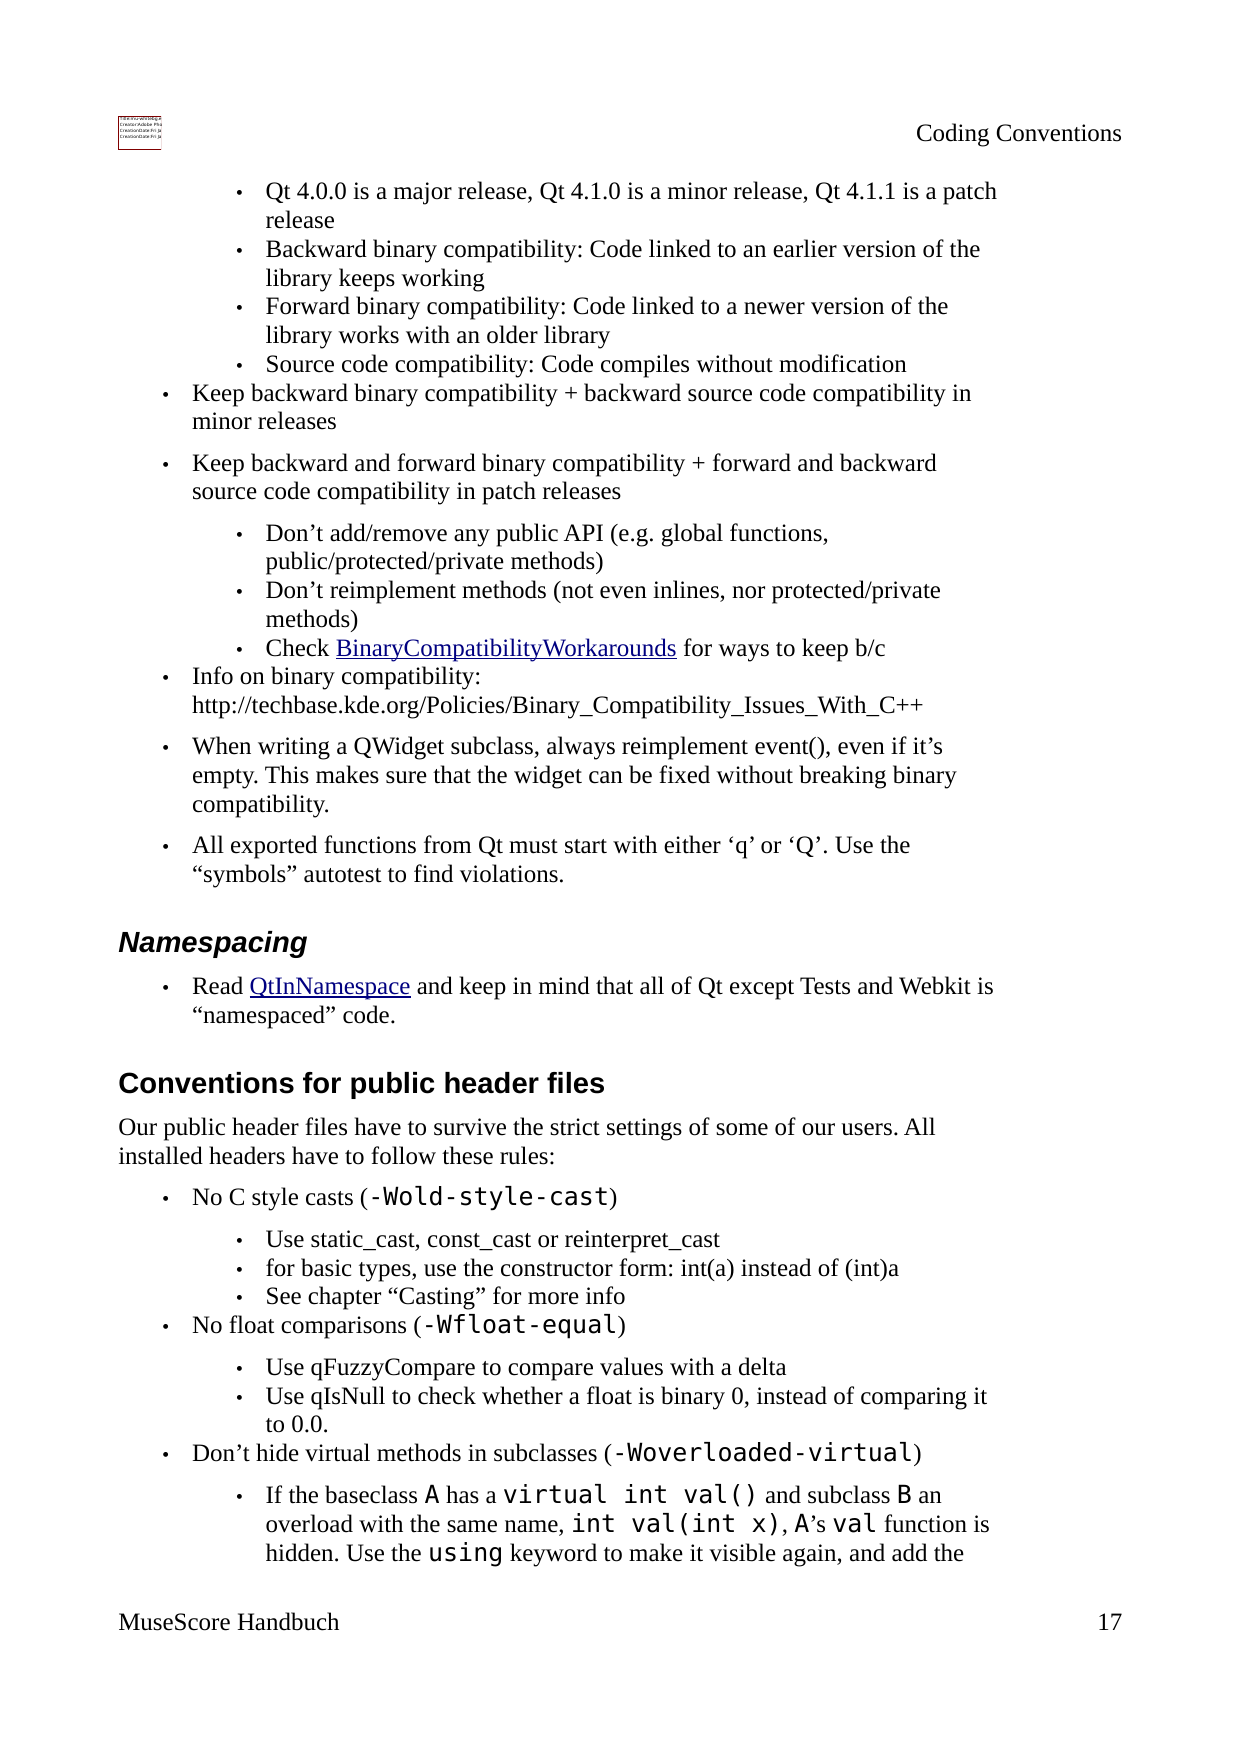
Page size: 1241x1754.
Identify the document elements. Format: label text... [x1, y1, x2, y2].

list Don’t hide virtual methods in subclasses (-Woverloaded-virtual) [162, 1438, 1004, 1467]
list for basic types, use the constructor form: int(a) instead of (int)a [236, 1253, 1004, 1281]
list When writing a QWidget subclass, always reimplement event(), even if it’s empty. This makes sure that the widget can be fixed without breaking binary compatibility. [162, 731, 1004, 818]
text Our public header files have to survive the strict settings of some of our users. All installed headers have to follow these rules: [118, 1112, 1004, 1170]
list Qt 4.0.0 is a major release, Qt 4.1.0 is a minor release, Qt 4.1.1 is a patch release [236, 176, 1004, 234]
list If the baseclass A has a virtual int val() and subclass B an overload with the same name, int val(int x), A’s val function is hidden. Use the using keyword to make it visible again, and add the [236, 1480, 1004, 1568]
list Read QtInNamespace and keep in mind that all of Qt except Tests and Webkit is “namespaced” code. [162, 971, 1004, 1029]
list Use qIsNull to check whether a float is binary 0, instead of comparing it to 0.0. [236, 1381, 1004, 1438]
list No C style casts (-Wold-style-cast) [162, 1182, 1004, 1211]
list Don’t add/remove any public API (e.g. global functions, public/protected/private methods) [236, 518, 1004, 575]
list No float comparisons (-Wfloat-equal) [162, 1310, 1004, 1339]
list Backward binary compatibility: Code linked to an earlier version of the library keeps working [236, 234, 1004, 291]
list Use qFuzzyCompare to compare values with a delta [236, 1352, 1004, 1381]
list Keep backward and forward binary compatibility + forward and backward source code compatibility in patch releases [162, 448, 1004, 505]
list Don’t reimplement methods (not even inlines, nor protected/private methods) [236, 575, 1004, 633]
list Source code compatibility: Code compiles without modification [236, 349, 1004, 378]
list Check BinaryCompatibilityWorkarounds for ways to keep b/c [236, 633, 1004, 661]
list See chapter “Casting” for more info [236, 1281, 1004, 1310]
list All exported functions from Qt must start with either ‘q’ or ‘Q’. Use the “symbols” autotest to find violations. [162, 830, 1004, 888]
list Use static_cast, const_cast or reinterpret_cast [236, 1224, 1004, 1253]
subtitle Namespacing [118, 925, 1122, 959]
list Info on binary compatibility: http://techbase.kde.org/Policies/Binary_Compatibility_Issues_With_C++ [162, 661, 1004, 719]
list Forward binary compatibility: Code linked to a newer version of the library works with an older library [236, 291, 1004, 349]
list Keep backward binary compatibility + backward source code compatibility in minor releases [162, 378, 1004, 435]
subtitle Conventions for public header files [118, 1066, 1122, 1100]
